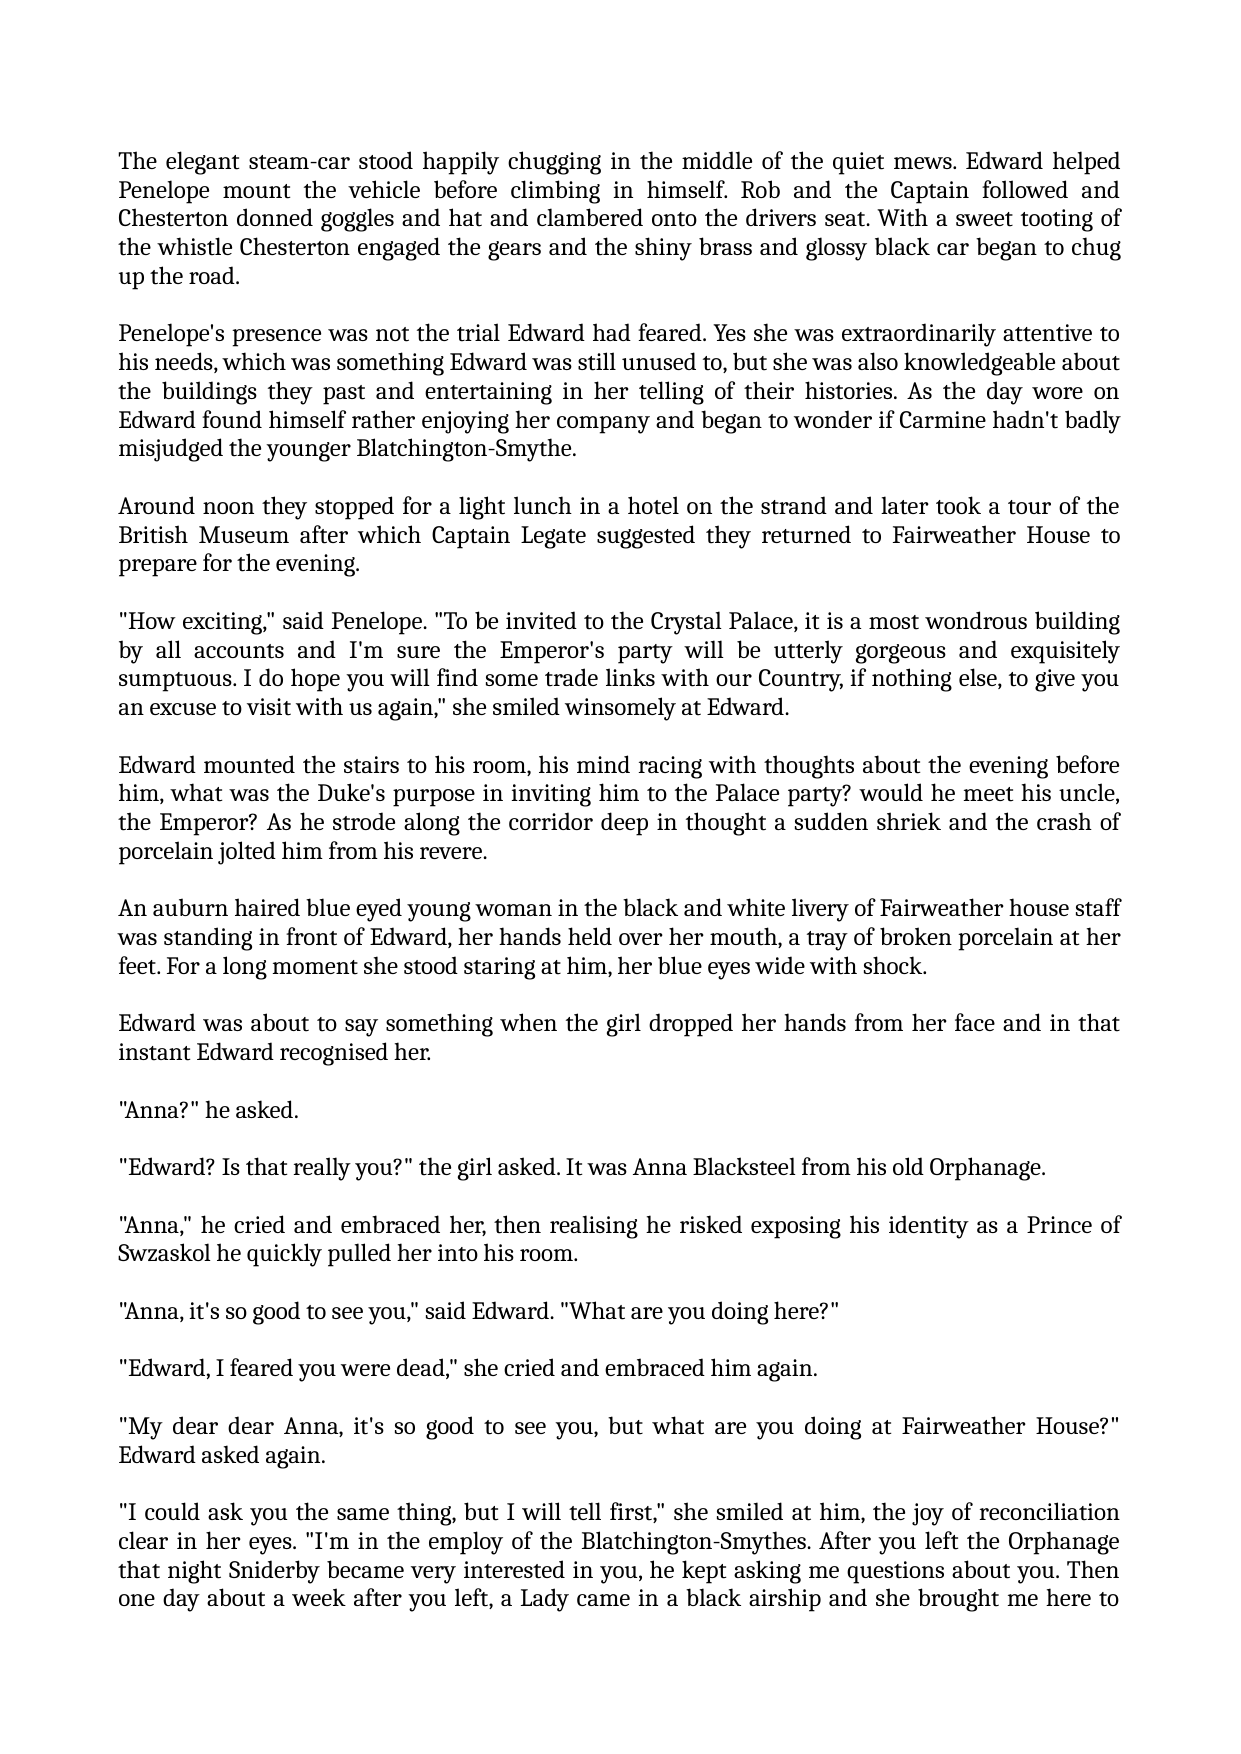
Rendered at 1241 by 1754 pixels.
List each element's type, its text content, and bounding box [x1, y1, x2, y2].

text Edward was about to say something when the girl dropped her hands from her face and in that instant Edward recognised her. [118, 1009, 1122, 1067]
text "I could ask you the same thing, but I will tell first," she smiled at him, the joy of reconciliation clear in her eyes. "I'm in the employ of the Blatchington-Smythes. After you left the Orphanage that night Sniderby became very interested in you, he kept asking me questions about you. Then one day about a week after you left, a Lady came in a black airship and she brought me here to [118, 1498, 1122, 1613]
text "Anna, it's so good to see you," said Edward. "What are you doing here?" [118, 1297, 1122, 1326]
text Penelope's presence was not the trial Edward had feared. Yes she was extraordinarily attentive to his needs, which was something Edward was still unused to, but she was also knowledgeable about the buildings they past and entertaining in her telling of their histories. As the day wore on Edward found himself rather enjoying her company and began to wonder if Carmine hadn't badly misjudged the younger Blatchington-Smythe. [118, 319, 1122, 463]
text "Anna," he cried and embraced her, then realising he risked exposing his identity as a Prince of Swzaskol he quickly pulled her into his room. [118, 1211, 1122, 1268]
text "My dear dear Anna, it's so good to see you, but what are you doing at Fairweather House?" Edward asked again. [118, 1412, 1122, 1469]
text "Edward, I feared you were dead," she cried and embraced him again. [118, 1354, 1122, 1383]
text An auburn haired blue eyed young woman in the black and white livery of Fairweather house staff was standing in front of Edward, her hands held over her mouth, a tray of broken porcelain at her feet. For a long moment she stood staring at him, her blue eyes wide with shock. [118, 894, 1122, 981]
text The elegant steam-car stood happily chugging in the middle of the quiet mews. Edward helped Penelope mount the vehicle before climbing in himself. Rob and the Captain followed and Chesterton donned goggles and hat and clambered onto the drivers seat. With a sweet tooting of the whistle Chesterton engaged the gears and the shiny brass and glossy black car began to chug up the road. [118, 147, 1122, 291]
text Edward mounted the stairs to his room, his mind racing with thoughts about the evening before him, what was the Duke's purpose in inviting him to the Palace party? would he meet his uncle, the Emperor? As he strode along the corridor deep in thought a sudden shriek and the crash of porcelain jolted him from his revere. [118, 751, 1122, 866]
text "Edward? Is that really you?" the girl asked. It was Anna Blacksteel from his old Orphanage. [118, 1153, 1122, 1182]
text "How exciting," said Penelope. "To be invited to the Crystal Palace, it is a most wondrous building by all accounts and I'm sure the Emperor's party will be utterly gorgeous and exquisitely sumptuous. I do hope you will find some trade links with our Country, if nothing else, to give you an excuse to visit with us again," she smiled winsomely at Edward. [118, 607, 1122, 722]
text "Anna?" he asked. [118, 1096, 1122, 1124]
text Around noon they stopped for a light lunch in a hotel on the strand and later took a tour of the British Museum after which Captain Legate suggested they returned to Fairweather House to prepare for the evening. [118, 492, 1122, 578]
